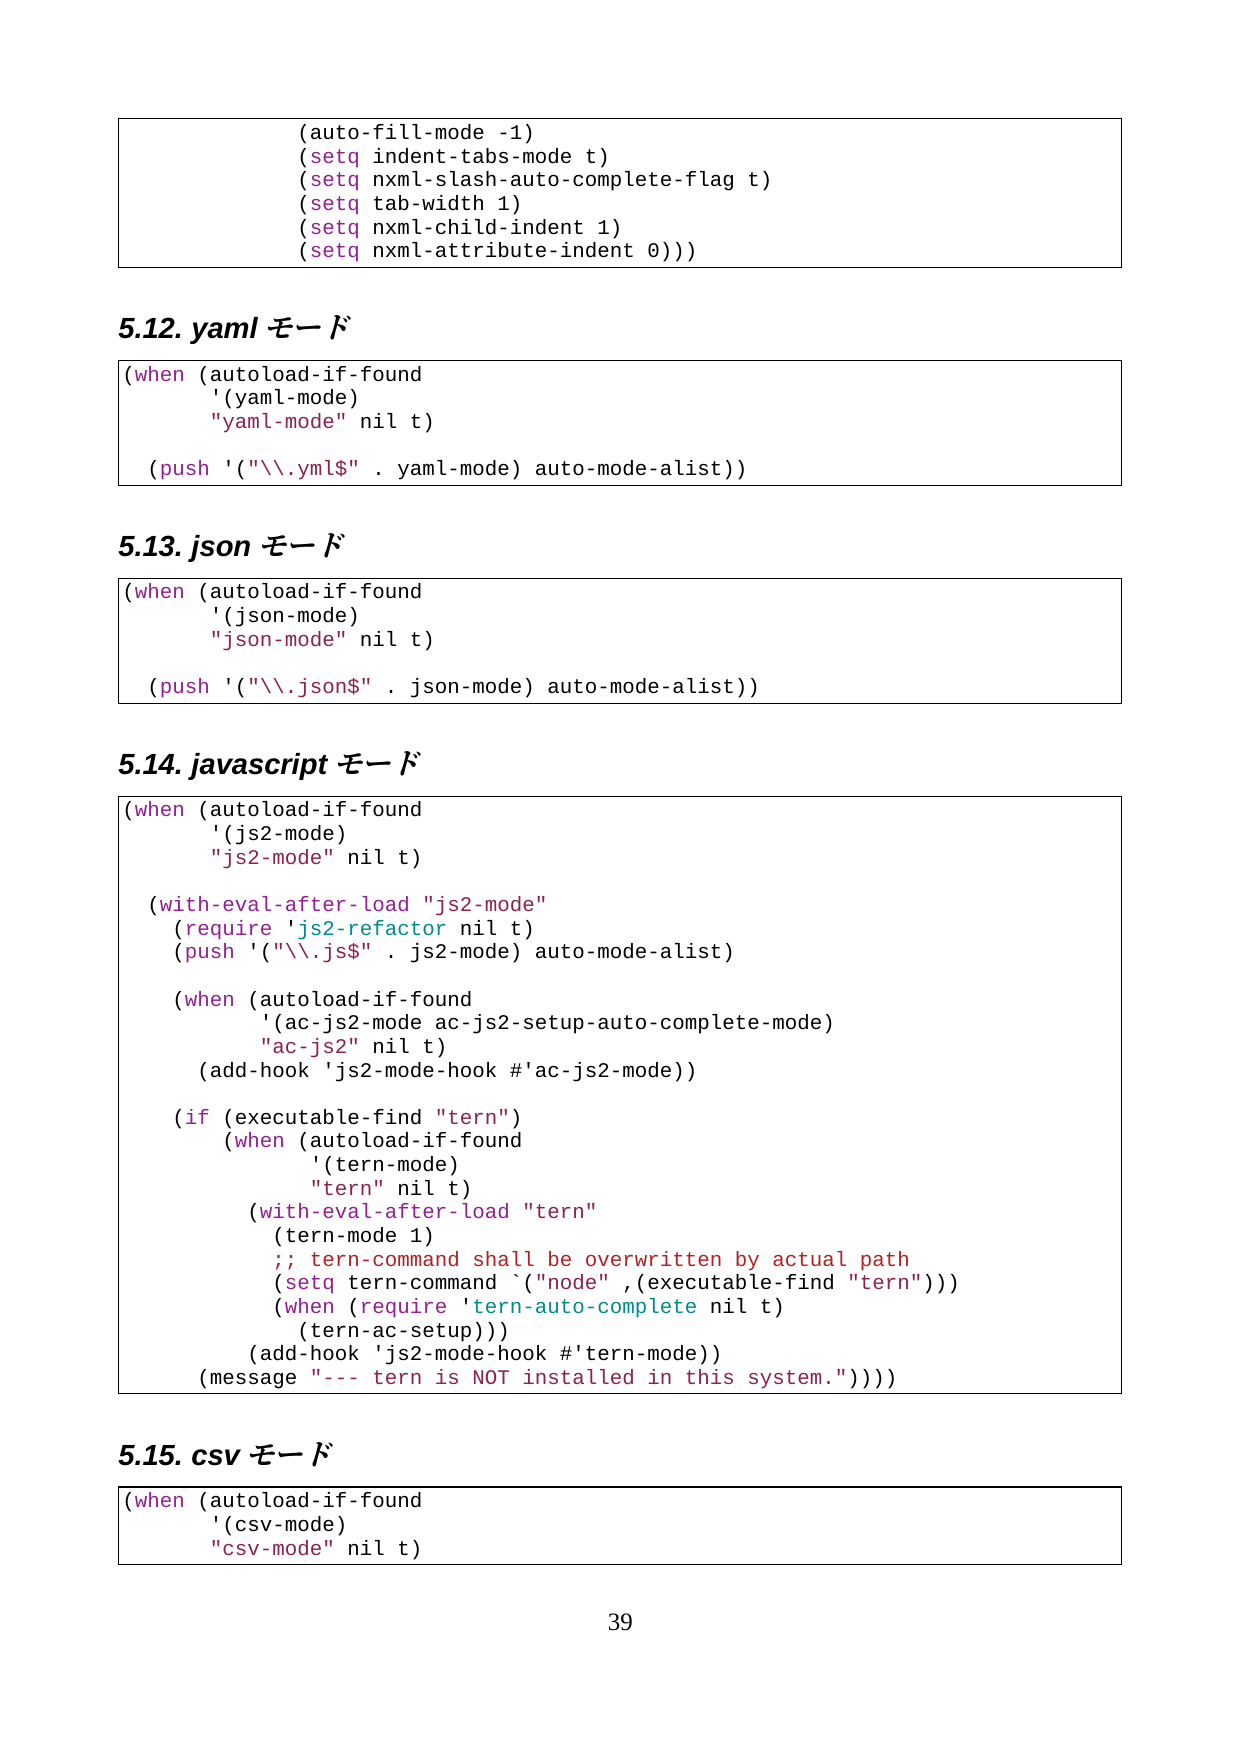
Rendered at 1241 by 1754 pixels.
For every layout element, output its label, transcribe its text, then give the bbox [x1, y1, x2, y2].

text "js2-mode" nil t) [119, 843, 1121, 866]
text (if (executable-find "tern") [119, 1103, 1121, 1127]
text (message "--- tern is NOT installed in this system.")))) [119, 1363, 1121, 1393]
text (tern-mode 1) [119, 1221, 1121, 1245]
text "yaml-mode" nil t) [119, 407, 1121, 431]
text (auto-fill-mode -1) [119, 119, 1121, 142]
text (when (autoload-if-found [119, 579, 1121, 601]
text '(json-mode) [119, 601, 1121, 625]
subtitle jsonモード [118, 523, 1122, 565]
text (require 'js2-refactor nil t) [119, 914, 1121, 937]
text (setq nxml-slash-auto-complete-flag t) [119, 165, 1121, 189]
text '(yaml-mode) [119, 383, 1121, 407]
text '(csv-mode) [119, 1510, 1121, 1534]
text '(ac-js2-mode ac-js2-setup-auto-complete-mode) [119, 1008, 1121, 1032]
text '(js2-mode) [119, 819, 1121, 843]
text (with-eval-after-load "tern" [119, 1197, 1121, 1221]
text "csv-mode" nil t) [119, 1534, 1121, 1564]
text "json-mode" nil t) [119, 625, 1121, 648]
text (when (autoload-if-found [119, 985, 1121, 1008]
text (tern-ac-setup))) [119, 1316, 1121, 1339]
text '(tern-mode) [119, 1150, 1121, 1174]
text (setq nxml-child-indent 1) [119, 213, 1121, 236]
text (push '("\\.json$" . json-mode) auto-mode-alist)) [119, 672, 1121, 703]
subtitle yamlモード [118, 305, 1122, 347]
text (when (autoload-if-found [119, 361, 1121, 383]
text (when (autoload-if-found [119, 797, 1121, 819]
text ;; tern-command shall be overwritten by actual path [119, 1245, 1121, 1268]
text (add-hook 'js2-mode-hook #'tern-mode)) [119, 1339, 1121, 1363]
text (add-hook 'js2-mode-hook #'ac-js2-mode)) [119, 1056, 1121, 1079]
text (when (require 'tern-auto-complete nil t) [119, 1292, 1121, 1316]
text "ac-js2" nil t) [119, 1032, 1121, 1056]
text (push '("\\.yml$" . yaml-mode) auto-mode-alist)) [119, 454, 1121, 485]
text "tern" nil t) [119, 1174, 1121, 1197]
text (push '("\\.js$" . js2-mode) auto-mode-alist) [119, 937, 1121, 961]
text (setq tab-width 1) [119, 189, 1121, 213]
text (when (autoload-if-found [119, 1127, 1121, 1150]
text (when (autoload-if-found [119, 1488, 1121, 1510]
text (setq nxml-attribute-indent 0))) [119, 236, 1121, 267]
subtitle csvモード [118, 1432, 1122, 1474]
text (setq tern-command `("node" ,(executable-find "tern"))) [119, 1268, 1121, 1292]
text (with-eval-after-load "js2-mode" [119, 890, 1121, 914]
text (setq indent-tabs-mode t) [119, 142, 1121, 165]
subtitle javascriptモード [118, 741, 1122, 783]
